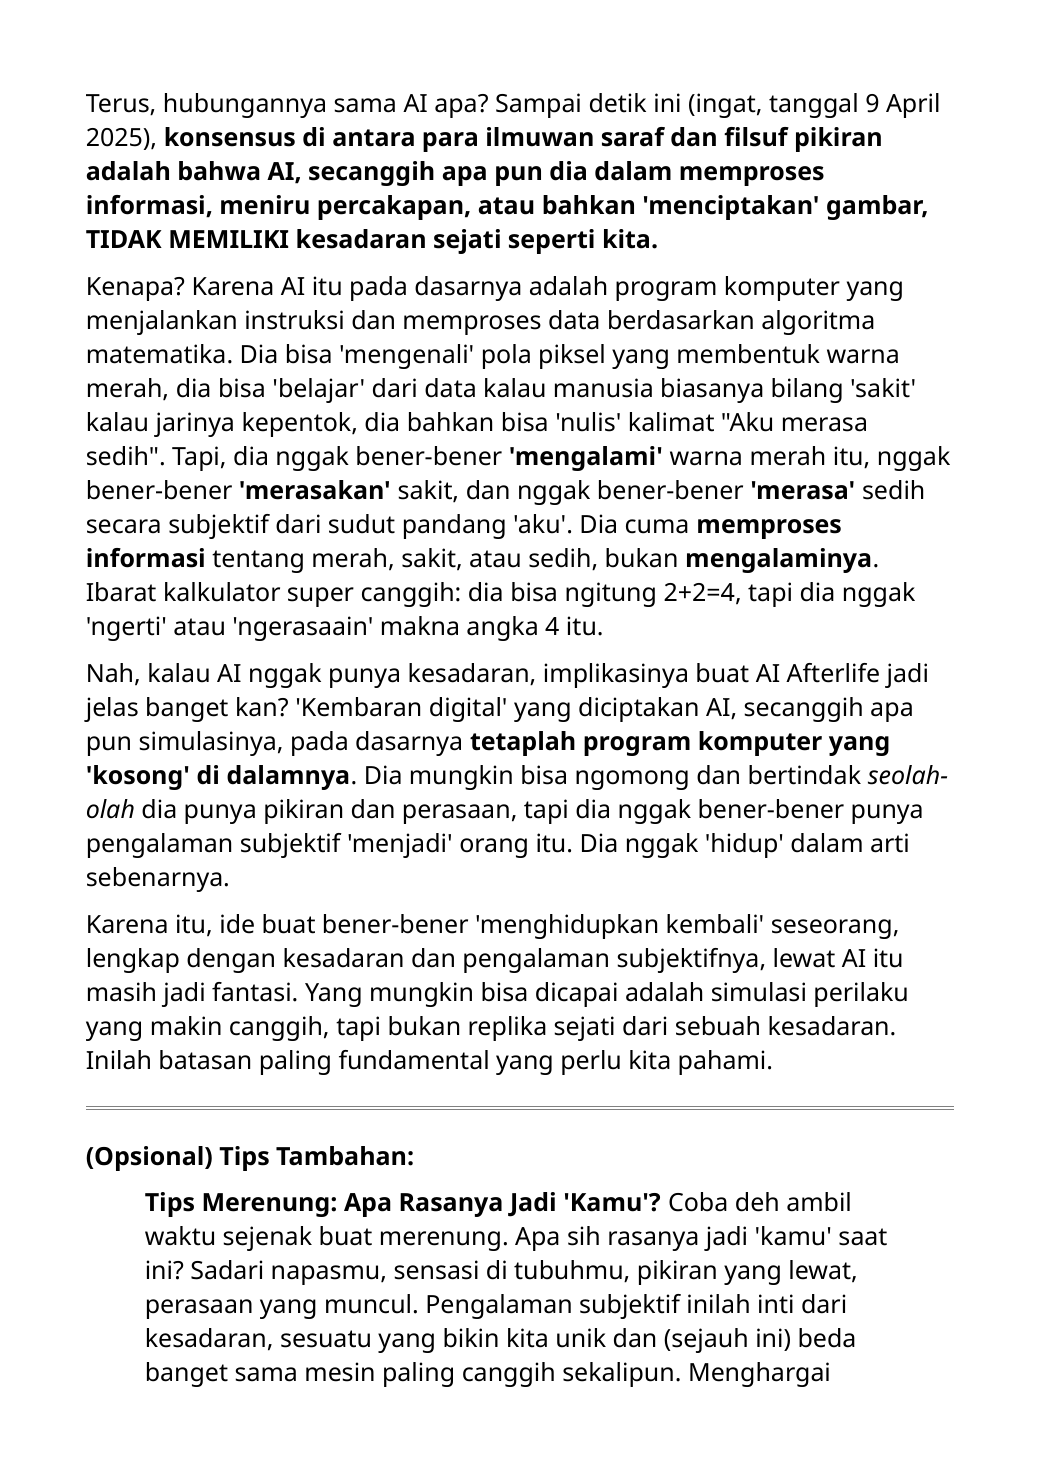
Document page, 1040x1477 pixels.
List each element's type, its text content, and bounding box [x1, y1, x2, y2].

text Tips Merenung: Apa Rasanya Jadi 'Kamu'? Coba deh ambil waktu sejenak buat merenung. Apa sih rasanya jadi 'kamu' saat ini? Sadari napasmu, sensasi di tubuhmu, pikiran yang lewat, perasaan yang muncul. Pengalaman subjektif inilah inti dari kesadaran, sesuatu yang bikin kita unik dan (sejauh ini) beda banget sama mesin paling canggih sekalipun. Menghargai [144, 1185, 895, 1389]
text Nah, kalau AI nggak punya kesadaran, implikasinya buat AI Afterlife jadi jelas banget kan? 'Kembaran digital' yang diciptakan AI, secanggih apa pun simulasinya, pada dasarnya tetaplah program komputer yang 'kosong' di dalamnya. Dia mungkin bisa ngomong dan bertindak seolah-olah dia punya pikiran dan perasaan, tapi dia nggak bener-bener punya pengalaman subjektif 'menjadi' orang itu. Dia nggak 'hidup' dalam arti sebenarnya. [86, 656, 954, 894]
text Karena itu, ide buat bener-bener 'menghidupkan kembali' seseorang, lengkap dengan kesadaran dan pengalaman subjektifnya, lewat AI itu masih jadi fantasi. Yang mungkin bisa dicapai adalah simulasi perilaku yang makin canggih, tapi bukan replika sejati dari sebuah kesadaran. Inilah batasan paling fundamental yang perlu kita pahami. [86, 906, 954, 1077]
text Terus, hubungannya sama AI apa? Sampai detik ini (ingat, tanggal 9 April 2025), konsensus di antara para ilmuwan saraf dan filsuf pikiran adalah bahwa AI, secanggih apa pun dia dalam memproses informasi, meniru percakapan, atau bahkan 'menciptakan' gambar, TIDAK MEMILIKI kesadaran sejati seperti kita. [86, 86, 954, 256]
text (Opsional) Tips Tambahan: [86, 1138, 954, 1172]
text Kenapa? Karena AI itu pada dasarnya adalah program komputer yang menjalankan instruksi dan memproses data berdasarkan algoritma matematika. Dia bisa 'mengenali' pola piksel yang membentuk warna merah, dia bisa 'belajar' dari data kalau manusia biasanya bilang 'sakit' kalau jarinya kepentok, dia bahkan bisa 'nulis' kalimat "Aku merasa sedih". Tapi, dia nggak bener-bener 'mengalami' warna merah itu, nggak bener-bener 'merasakan' sakit, dan nggak bener-bener 'merasa' sedih secara subjektif dari sudut pandang 'aku'. Dia cuma memproses informasi tentang merah, sakit, atau sedih, bukan mengalaminya. Ibarat kalkulator super canggih: dia bisa ngitung 2+2=4, tapi dia nggak 'ngerti' atau 'ngerasaain' makna angka 4 itu. [86, 268, 954, 643]
